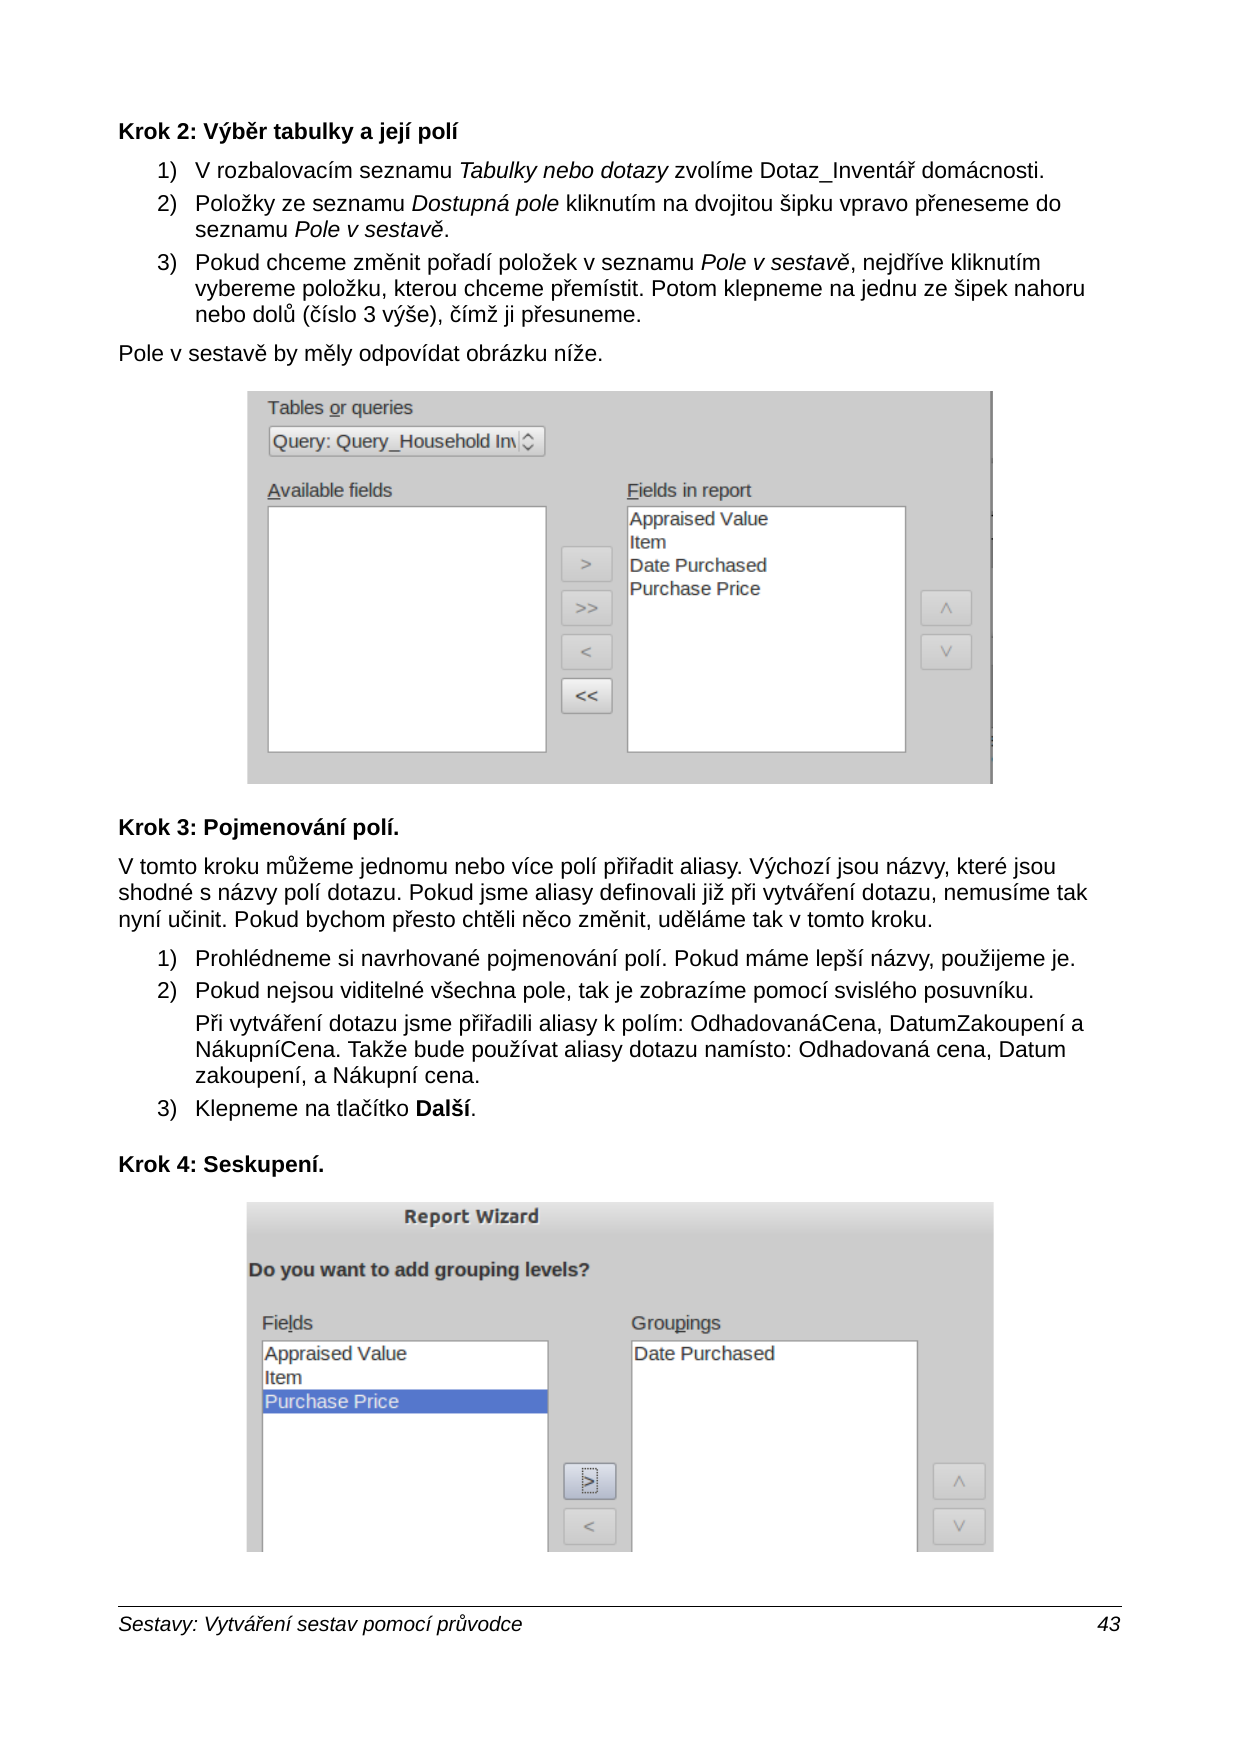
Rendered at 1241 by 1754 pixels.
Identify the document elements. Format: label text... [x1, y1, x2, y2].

list V rozbalovacím seznamu Tabulky nebo dotazy zvolíme Dotaz_Inventář domácnosti. [177, 157, 1122, 183]
text Krok 4: Seskupení. [118, 1151, 1122, 1178]
list Při vytváření dotazu jsme přiřadili aliasy k polím: OdhadovanáCena, DatumZakoupení a NákupníCena. Takže bude používat aliasy dotazu namísto: Odhadovaná cena, Datum zakoupení, a Nákupní cena. [195, 1010, 1122, 1089]
list Položky ze seznamu Dostupná pole kliknutím na dvojitou šipku vpravo přeneseme do seznamu Pole v sestavě. [177, 189, 1122, 242]
text Pole v sestavě by měly odpovídat obrázku níže. [118, 340, 1122, 366]
list Prohlédneme si navrhované pojmenování polí. Pokud máme lepší názvy, použijeme je. [177, 944, 1122, 971]
text V tomto kroku můžeme jednomu nebo více polí přiřadit aliasy. Výchozí jsou názvy, které jsou shodné s názvy polí dotazu. Pokud jsme aliasy definovali již při vytváření dotazu, nemusíme tak nyní učinit. Pokud bychom přesto chtěli něco změnit, uděláme tak v tomto kroku. [118, 853, 1122, 932]
list Klepneme na tlačítko Další. [177, 1095, 1122, 1121]
list Pokud nejsou viditelné všechna pole, tak je zobrazíme pomocí svislého posuvníku. [177, 977, 1122, 1003]
picture [246, 1202, 994, 1552]
picture [247, 391, 993, 784]
text Krok 3: Pojmenování polí. [118, 814, 1122, 841]
text Krok 2: Výběr tabulky a její polí [118, 118, 1122, 144]
list Pokud chceme změnit pořadí položek v seznamu Pole v sestavě, nejdříve kliknutím vybereme položku, kterou chceme přemístit. Potom klepneme na jednu ze šipek nahoru nebo dolů (číslo 3 výše), čímž ji přesuneme. [177, 248, 1122, 327]
